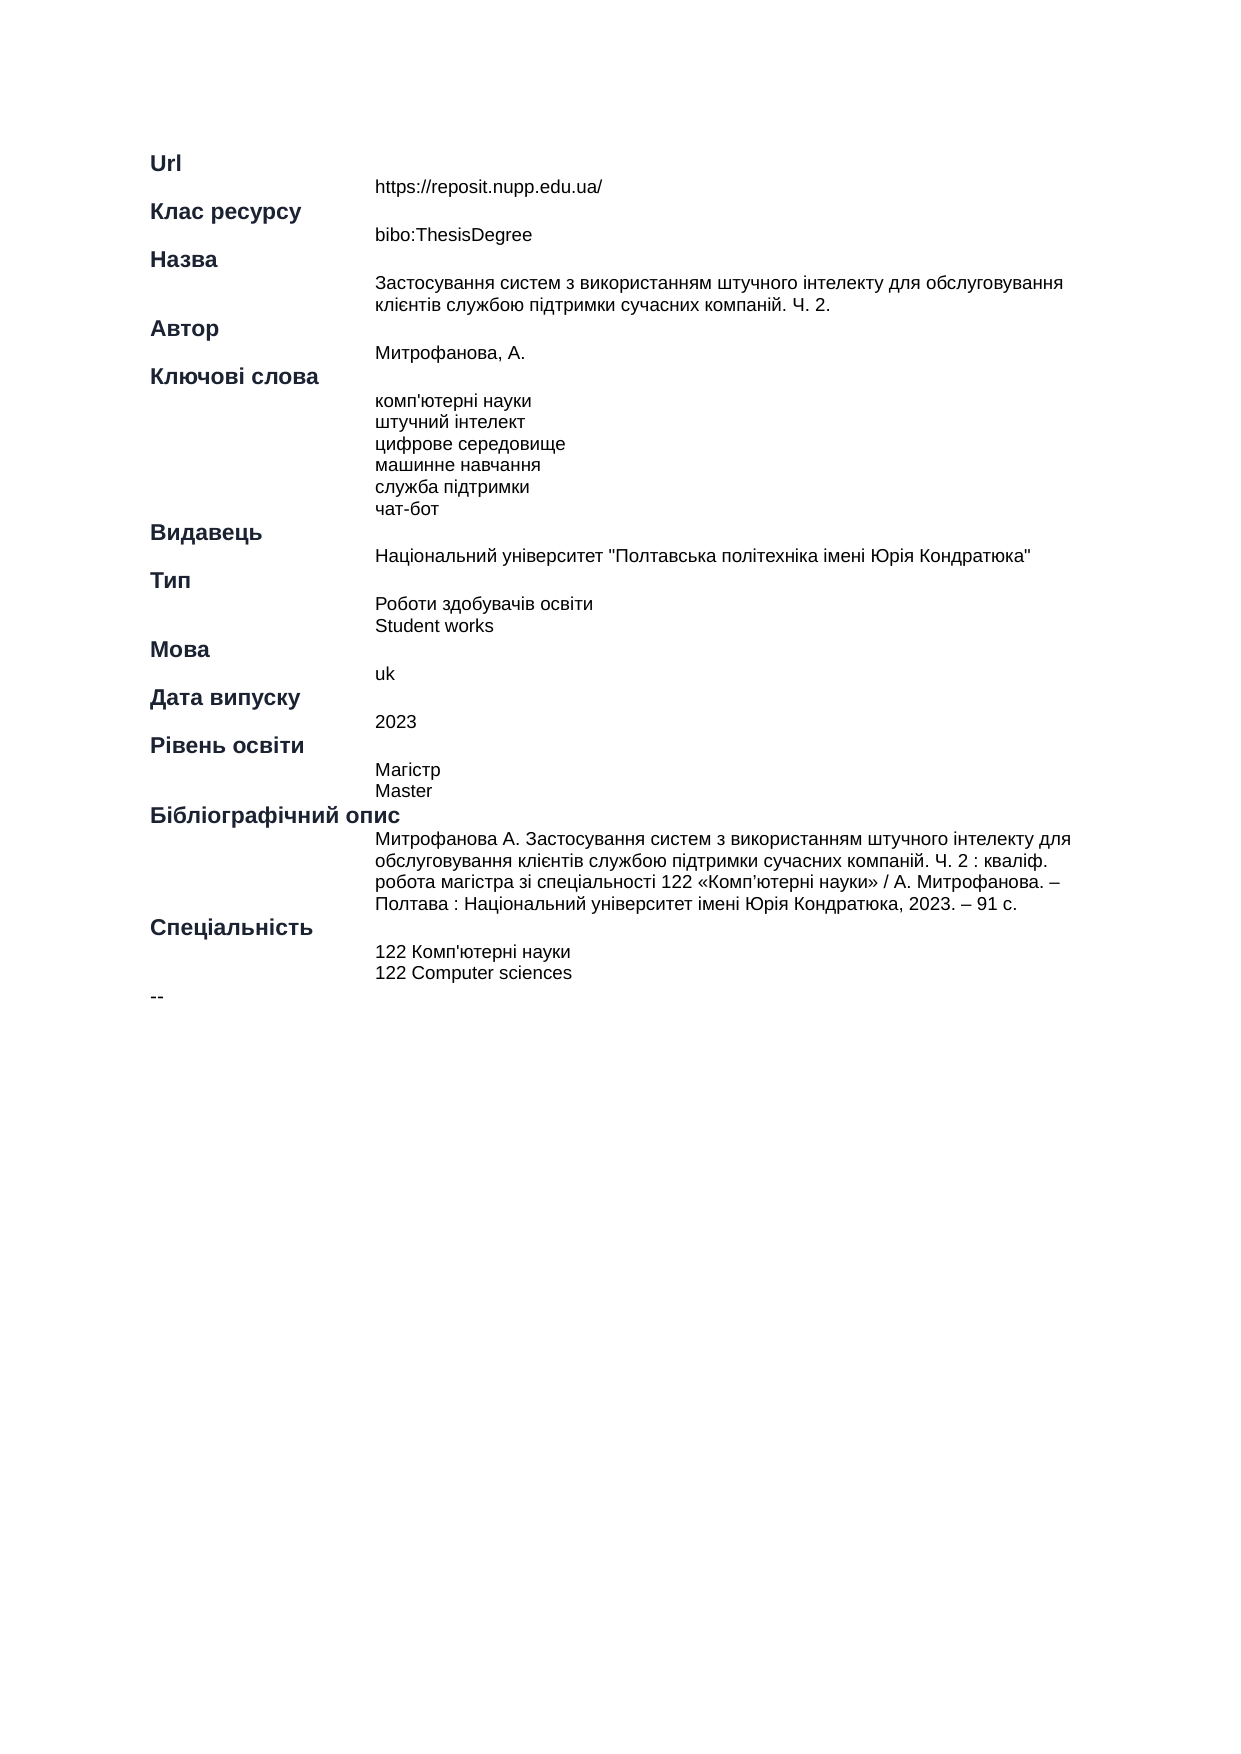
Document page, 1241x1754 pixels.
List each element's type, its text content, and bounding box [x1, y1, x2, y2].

text Клас ресурсу [150, 198, 1090, 224]
text Автор [150, 315, 1090, 342]
text Дата випуску [150, 684, 1090, 711]
text машинне навчання [375, 454, 1090, 476]
text Митрофанова А. Застосування систем з використанням штучного інтелекту для обслуговування клієнтів службою підтримки сучасних компаній. Ч. 2 : кваліф. робота магістра зі спеціальності 122 «Комп’ютерні науки» / А. Митрофанова. – Полтава : Національний університет імені Юрія Кондратюка, 2023. – 91 с. [375, 828, 1090, 914]
text Магістр [375, 758, 1090, 780]
text 2023 [375, 711, 1090, 732]
text Url [150, 150, 1090, 176]
text цифрове середовище [375, 433, 1090, 454]
text uk [375, 663, 1090, 684]
text Митрофанова, А. [375, 342, 1090, 363]
text служба підтримки [375, 476, 1090, 497]
text Спеціальність [150, 914, 1090, 941]
text Ключові слова [150, 363, 1090, 389]
text Мова [150, 636, 1090, 663]
text Національний університет "Полтавська політехніка імені Юрія Кондратюка" [375, 545, 1090, 567]
text Застосування систем з використанням штучного інтелекту для обслуговування клієнтів службою підтримки сучасних компаній. Ч. 2. [375, 272, 1090, 315]
text штучний інтелект [375, 411, 1090, 433]
text Рівень освіти [150, 732, 1090, 758]
text -- [150, 984, 1090, 1008]
text комп'ютерні науки [375, 389, 1090, 411]
text Master [375, 780, 1090, 802]
text Видавець [150, 519, 1090, 545]
text https://reposit.nupp.edu.ua/ [375, 176, 1090, 198]
text Назва [150, 246, 1090, 272]
text bibo:ThesisDegree [375, 224, 1090, 246]
text 122 Computer sciences [375, 962, 1090, 984]
text Бібліографічний опис [150, 802, 1090, 828]
text Student works [375, 615, 1090, 636]
text 122 Комп'ютерні науки [375, 941, 1090, 962]
text чат-бот [375, 497, 1090, 519]
text Тип [150, 567, 1090, 593]
text Роботи здобувачів освіти [375, 593, 1090, 615]
